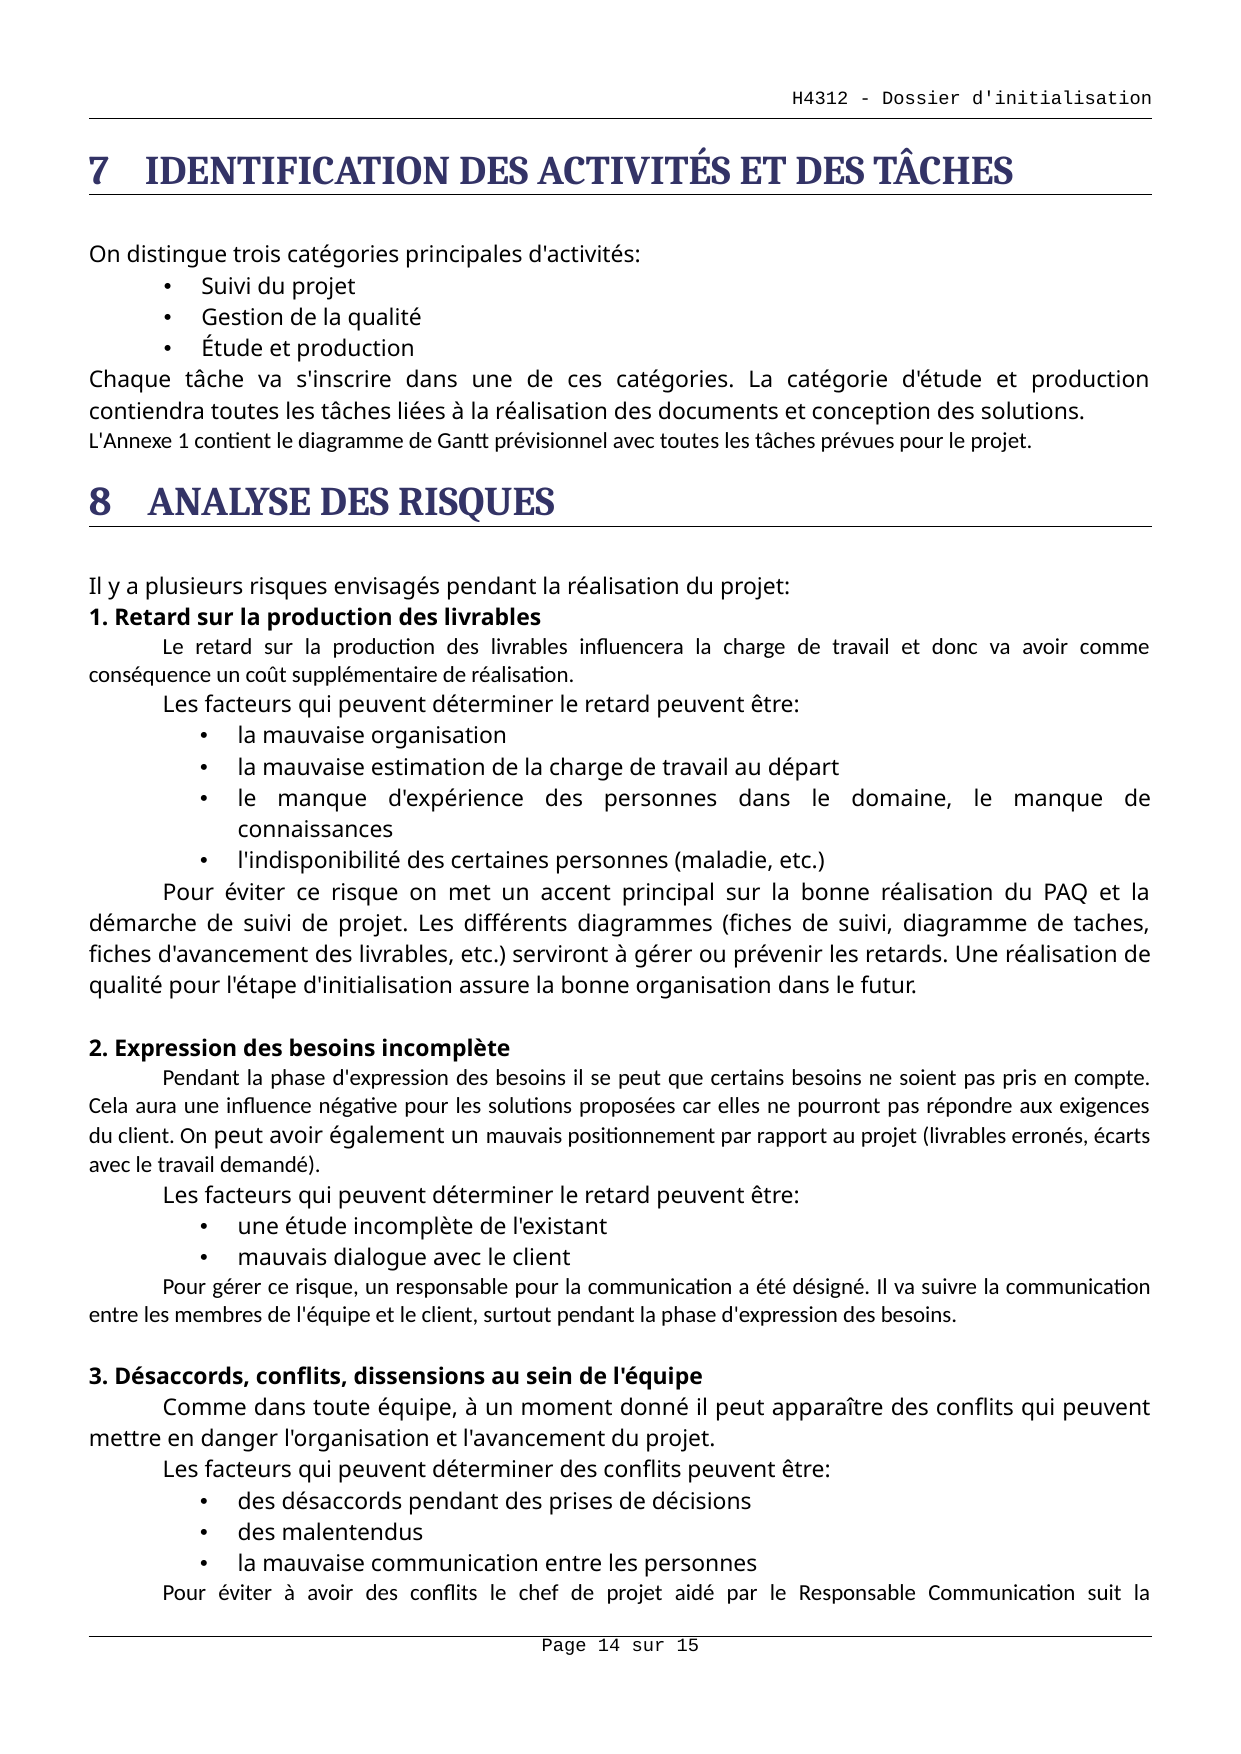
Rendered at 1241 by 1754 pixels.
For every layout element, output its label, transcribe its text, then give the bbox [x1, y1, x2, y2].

text L'Annexe 1 contient le diagramme de Gantt prévisionnel avec toutes les tâches prévues pour le projet. [88, 426, 1152, 454]
list mauvais dialogue avec le client [200, 1241, 1152, 1272]
list la mauvaise communication entre les personnes [200, 1547, 1152, 1578]
text Pendant la phase d'expression des besoins il se peut que certains besoins ne soient pas pris en compte. Cela aura une influence négative pour les solutions proposées car elles ne pourront pas répondre aux exigences du client. On peut avoir également un mauvais positionnement par rapport au projet (livrables erronés, écarts avec le travail demandé). [88, 1063, 1152, 1178]
text 2. Expression des besoins incomplète [88, 1032, 1152, 1063]
subtitle Identification des activités et des tâches [88, 147, 1152, 194]
text Le retard sur la production des livrables influencera la charge de travail et donc va avoir comme conséquence un coût supplémentaire de réalisation. [88, 632, 1152, 688]
text Pour éviter à avoir des conflits le chef de projet aidé par le Responsable Communication suit la [88, 1578, 1152, 1606]
text Chaque tâche va s'inscrire dans une de ces catégories. La catégorie d'étude et production contiendra toutes les tâches liées à la réalisation des documents et conception des solutions. [88, 363, 1152, 426]
list la mauvaise organisation [200, 719, 1152, 751]
text Il y a plusieurs risques envisagés pendant la réalisation du projet: [88, 570, 1152, 601]
text Les facteurs qui peuvent déterminer des conflits peuvent être: [88, 1453, 1152, 1484]
subtitle Analyse des risques [88, 479, 1152, 526]
list Étude et production [163, 332, 1152, 363]
text On distingue trois catégories principales d'activités: [88, 238, 1152, 269]
text Les facteurs qui peuvent déterminer le retard peuvent être: [88, 1178, 1152, 1210]
text 1. Retard sur la production des livrables [88, 601, 1152, 632]
list la mauvaise estimation de la charge de travail au départ [200, 751, 1152, 782]
text Les facteurs qui peuvent déterminer le retard peuvent être: [88, 688, 1152, 719]
text Pour éviter ce risque on met un accent principal sur la bonne réalisation du PAQ et la démarche de suivi de projet. Les différents diagrammes (fiches de suivi, diagramme de taches, fiches d'avancement des livrables, etc.) serviront à gérer ou prévenir les retards. Une réalisation de qualité pour l'étape d'initialisation assure la bonne organisation dans le futur. [88, 876, 1152, 1001]
text Comme dans toute équipe, à un moment donné il peut apparaître des conflits qui peuvent mettre en danger l'organisation et l'avancement du projet. [88, 1391, 1152, 1453]
text Pour gérer ce risque, un responsable pour la communication a été désigné. Il va suivre la communication entre les membres de l'équipe et le client, surtout pendant la phase d'expression des besoins. [88, 1272, 1152, 1328]
list une étude incomplète de l'existant [200, 1210, 1152, 1241]
list des désaccords pendant des prises de décisions [200, 1484, 1152, 1516]
text 3. Désaccords, conflits, dissensions au sein de l'équipe [88, 1359, 1152, 1391]
list le manque d'expérience des personnes dans le domaine, le manque de connaissances [200, 782, 1152, 844]
list des malentendus [200, 1516, 1152, 1547]
list Suivi du projet [163, 269, 1152, 301]
list Gestion de la qualité [163, 301, 1152, 332]
list l'indisponibilité des certaines personnes (maladie, etc.) [200, 844, 1152, 876]
